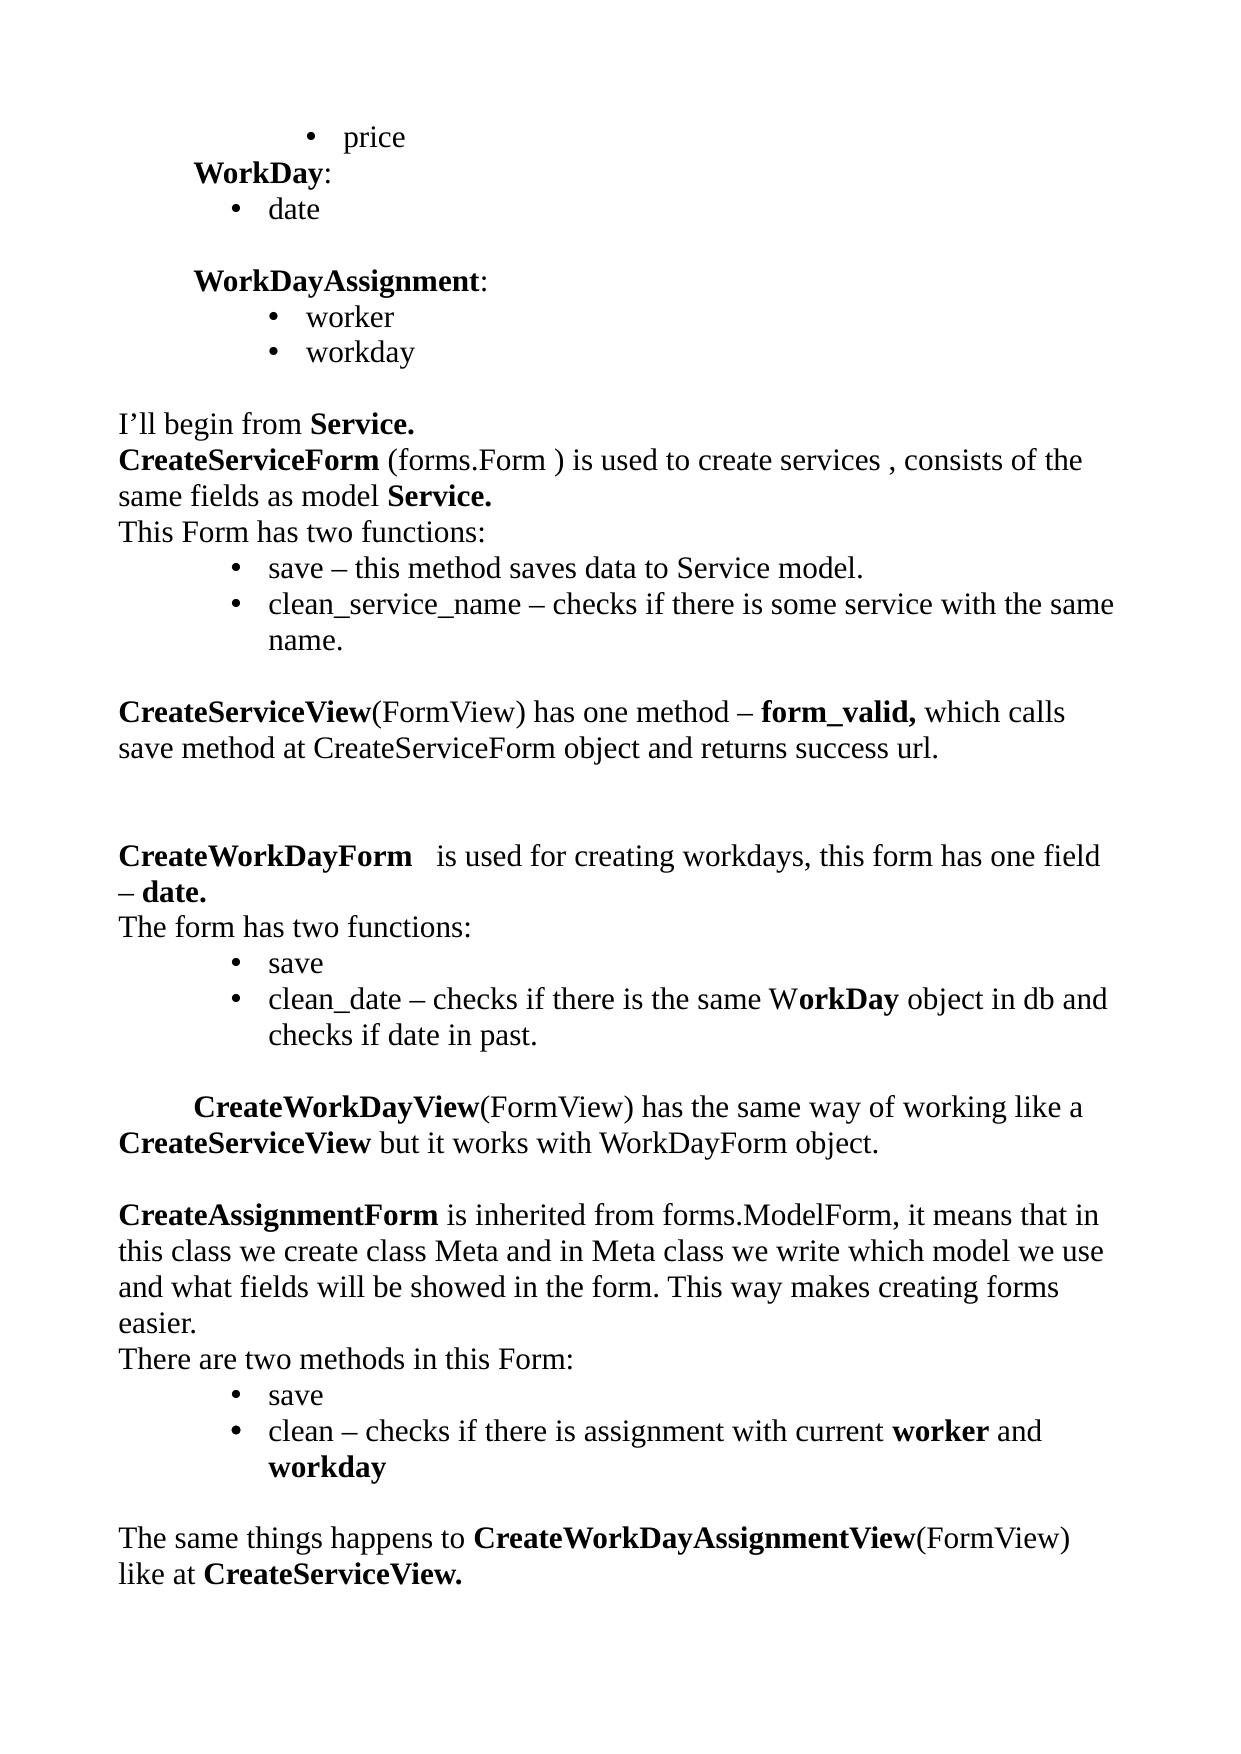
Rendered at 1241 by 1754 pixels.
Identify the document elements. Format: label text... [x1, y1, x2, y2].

text WorkDayAssignment: [118, 262, 1122, 298]
text CreateServiceForm (forms.Form ) is used to create services , consists of the same fields as model Service. [118, 442, 1122, 513]
list save [231, 945, 1122, 981]
text This Form has two functions: [118, 513, 1122, 549]
list workday [268, 334, 1122, 370]
list save [231, 1376, 1122, 1412]
text CreateWorkDayForm is used for creating workdays, this form has one field – date. [118, 837, 1122, 909]
text The same things happens to CreateWorkDayAssignmentView(FormView) like at CreateServiceView. [118, 1520, 1122, 1592]
text CreateServiceView(FormView) has one method – form_valid, which calls save method at CreateServiceForm object and returns success url. [118, 693, 1122, 765]
text The form has two functions: [118, 909, 1122, 945]
text WorkDay: [118, 154, 1122, 190]
text CreateWorkDayView(FormView) has the same way of working like a CreateServiceView but it works with WorkDayForm object. [118, 1088, 1122, 1160]
list worker [268, 298, 1122, 334]
text There are two methods in this Form: [118, 1340, 1122, 1376]
list clean_service_name – checks if there is some service with the same name. [231, 585, 1122, 657]
list price [306, 118, 1122, 154]
list date [231, 190, 1122, 226]
text I’ll begin from Service. [118, 406, 1122, 442]
text CreateAssignmentForm is inherited from forms.ModelForm, it means that in this class we create class Meta and in Meta class we write which model we use and what fields will be showed in the form. This way makes creating forms easier. [118, 1196, 1122, 1340]
list clean_date – checks if there is the same WorkDay object in db and checks if date in past. [231, 981, 1122, 1052]
list save – this method saves data to Service model. [231, 549, 1122, 585]
list clean – checks if there is assignment with current worker and workday [231, 1412, 1122, 1484]
